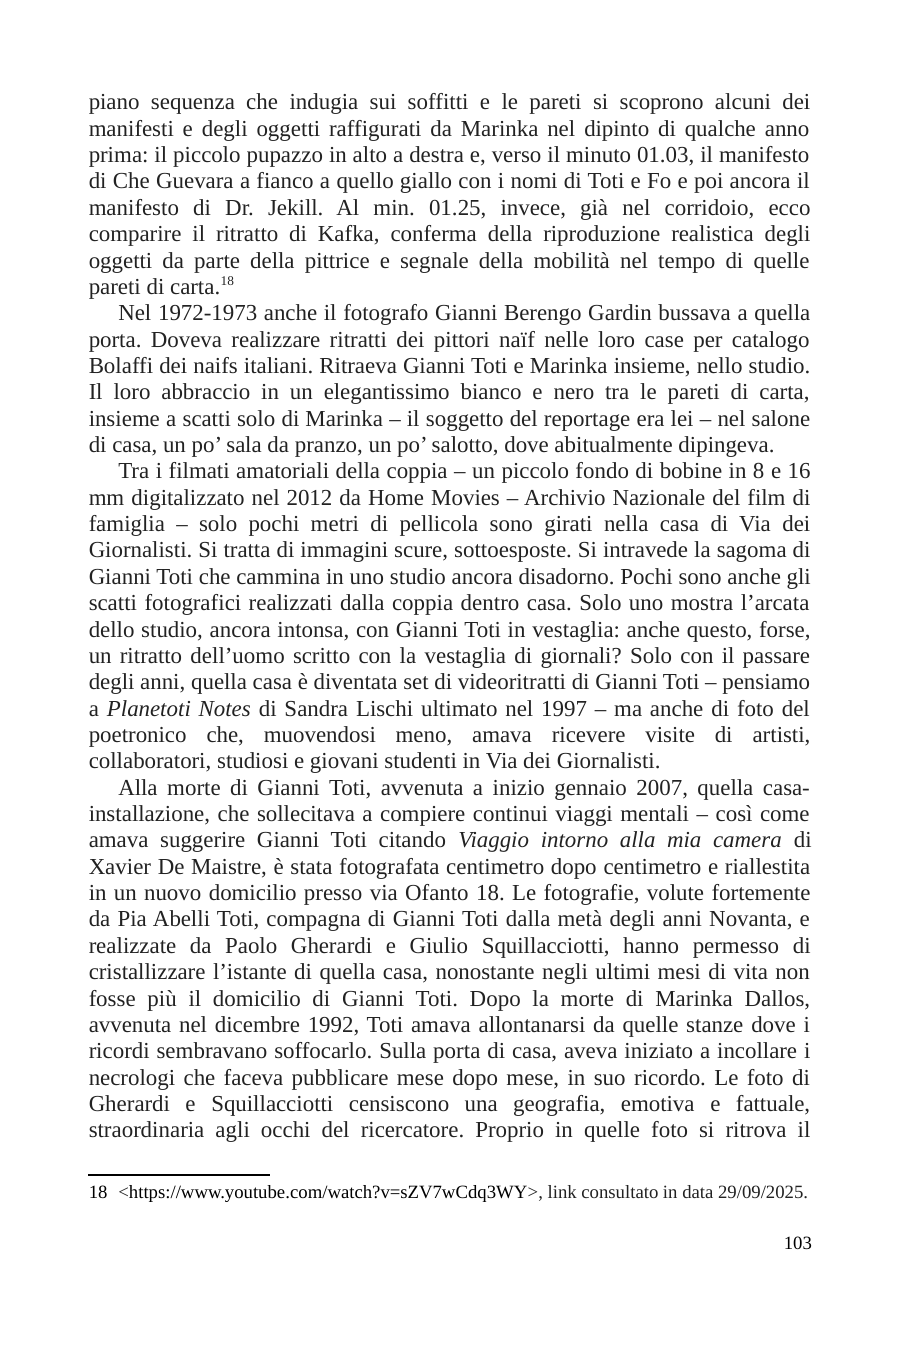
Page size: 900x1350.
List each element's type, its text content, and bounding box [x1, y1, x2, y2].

text Nel 1972-1973 anche il fotografo Gianni Berengo Gardin bussava a quella porta. Doveva realizzare ritratti dei pittori naïf nelle loro case per catalogo Bolaffi dei naifs italiani. Ritraeva Gianni Toti e Marinka insieme, nello studio. Il loro abbraccio in un elegantissimo bianco e nero tra le pareti di carta, insieme a scatti solo di Marinka – il soggetto del reportage era lei – nel salone di casa, un po’ sala da pranzo, un po’ salotto, dove abitualmente dipingeva. [88, 299, 811, 457]
text Alla morte di Gianni Toti, avvenuta a inizio gennaio 2007, quella casa-installazione, che sollecitava a compiere continui viaggi mentali – così come amava suggerire Gianni Toti citando Viaggio intorno alla mia camera di Xavier De Maistre, è stata fotografata centimetro dopo centimetro e riallestita in un nuovo domicilio presso via Ofanto 18. Le fotografie, volute fortemente da Pia Abelli Toti, compagna di Gianni Toti dalla metà degli anni Novanta, e realizzate da Paolo Gherardi e Giulio Squillacciotti, hanno permesso di cristallizzare l’istante di quella casa, nonostante negli ultimi mesi di vita non fosse più il domicilio di Gianni Toti. Dopo la morte di Marinka Dallos, avvenuta nel dicembre 1992, Toti amava allontanarsi da quelle stanze dove i ricordi sembravano soffocarlo. Sulla porta di casa, aveva iniziato a incollare i necrologi che faceva pubblicare mese dopo mese, in suo ricordo. Le foto di Gherardi e Squillacciotti censiscono una geografia, emotiva e fattuale, straordinaria agli occhi del ricercatore. Proprio in quelle foto si ritrova il [88, 774, 811, 1143]
text Tra i filmati amatoriali della coppia – un piccolo fondo di bobine in 8 e 16 mm digitalizzato nel 2012 da Home Movies – Archivio Nazionale del film di famiglia – solo pochi metri di pellicola sono girati nella casa di Via dei Giornalisti. Si tratta di immagini scure, sottoesposte. Si intravede la sagoma di Gianni Toti che cammina in uno studio ancora disadorno. Pochi sono anche gli scatti fotografici realizzati dalla coppia dentro casa. Solo uno mostra l’arcata dello studio, ancora intonsa, con Gianni Toti in vestaglia: anche questo, forse, un ritratto dell’uomo scritto con la vestaglia di giornali? Solo con il passare degli anni, quella casa è diventata set di videoritratti di Gianni Toti – pensiamo a Planetoti Notes di Sandra Lischi ultimato nel 1997 – ma anche di foto del poetronico che, muovendosi meno, amava ricevere visite di artisti, collaboratori, studiosi e giovani studenti in Via dei Giornalisti. [88, 457, 811, 774]
text <https://www.youtube.com/watch?v=sZV7wCdq3WY>, link consultato in data 29/09/2025. [88, 1181, 811, 1202]
text piano sequenza che indugia sui soffitti e le pareti si scoprono alcuni dei manifesti e degli oggetti raffigurati da Marinka nel dipinto di qualche anno prima: il piccolo pupazzo in alto a destra e, verso il minuto 01.03, il manifesto di Che Guevara a fianco a quello giallo con i nomi di Toti e Fo e poi ancora il manifesto di Dr. Jekill. Al min. 01.25, invece, già nel corridoio, ecco comparire il ritratto di Kafka, conferma della riproduzione realistica degli oggetti da parte della pittrice e segnale della mobilità nel tempo di quelle pareti di carta. [88, 88, 811, 299]
